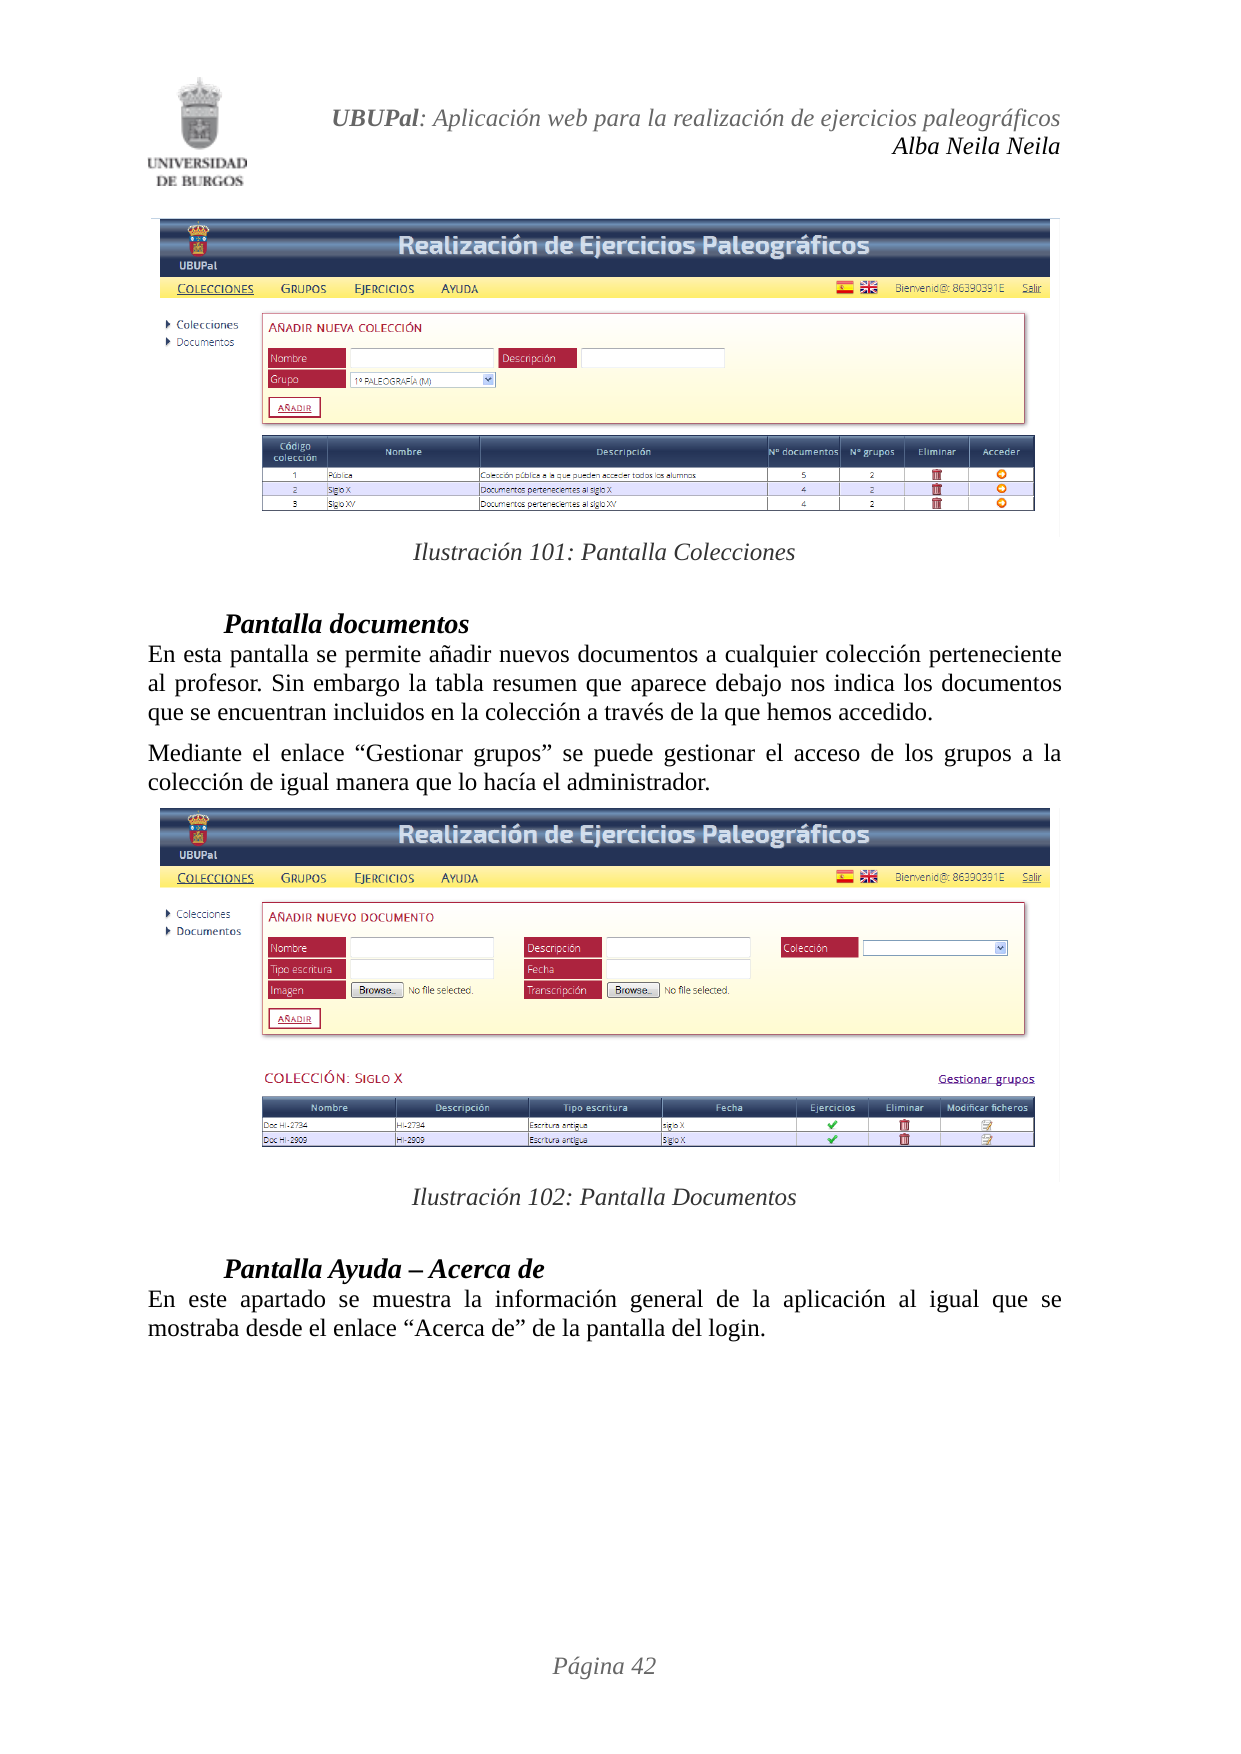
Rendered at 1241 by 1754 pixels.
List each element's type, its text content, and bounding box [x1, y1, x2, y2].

text Mediante el enlace “Gestionar grupos” se puede gestionar el acceso de los grupos a la colección de igual manera que lo hacía el administrador. [148, 738, 1063, 796]
text En esta pantalla se permite añadir nuevos documentos a cualquier colección perteneciente al profesor. Sin embargo la tabla resumen que aparece debajo nos indica los documentos que se encuentran incluidos en la colección a través de la que hemos accedido. [148, 639, 1063, 726]
subtitle Pantalla documentos [186, 607, 1063, 639]
text Ilustración 102: Pantalla Documentos [151, 1182, 1060, 1211]
text En este apartado se muestra la información general de la aplicación al igual que se mostraba desde el enlace “Acerca de” de la pantalla del login. [148, 1284, 1063, 1342]
text Ilustración 101: Pantalla Colecciones [151, 537, 1060, 565]
picture [147, 77, 247, 186]
picture [151, 218, 1060, 537]
picture [151, 808, 1060, 1182]
subtitle Pantalla Ayuda – Acerca de [186, 1252, 1063, 1284]
